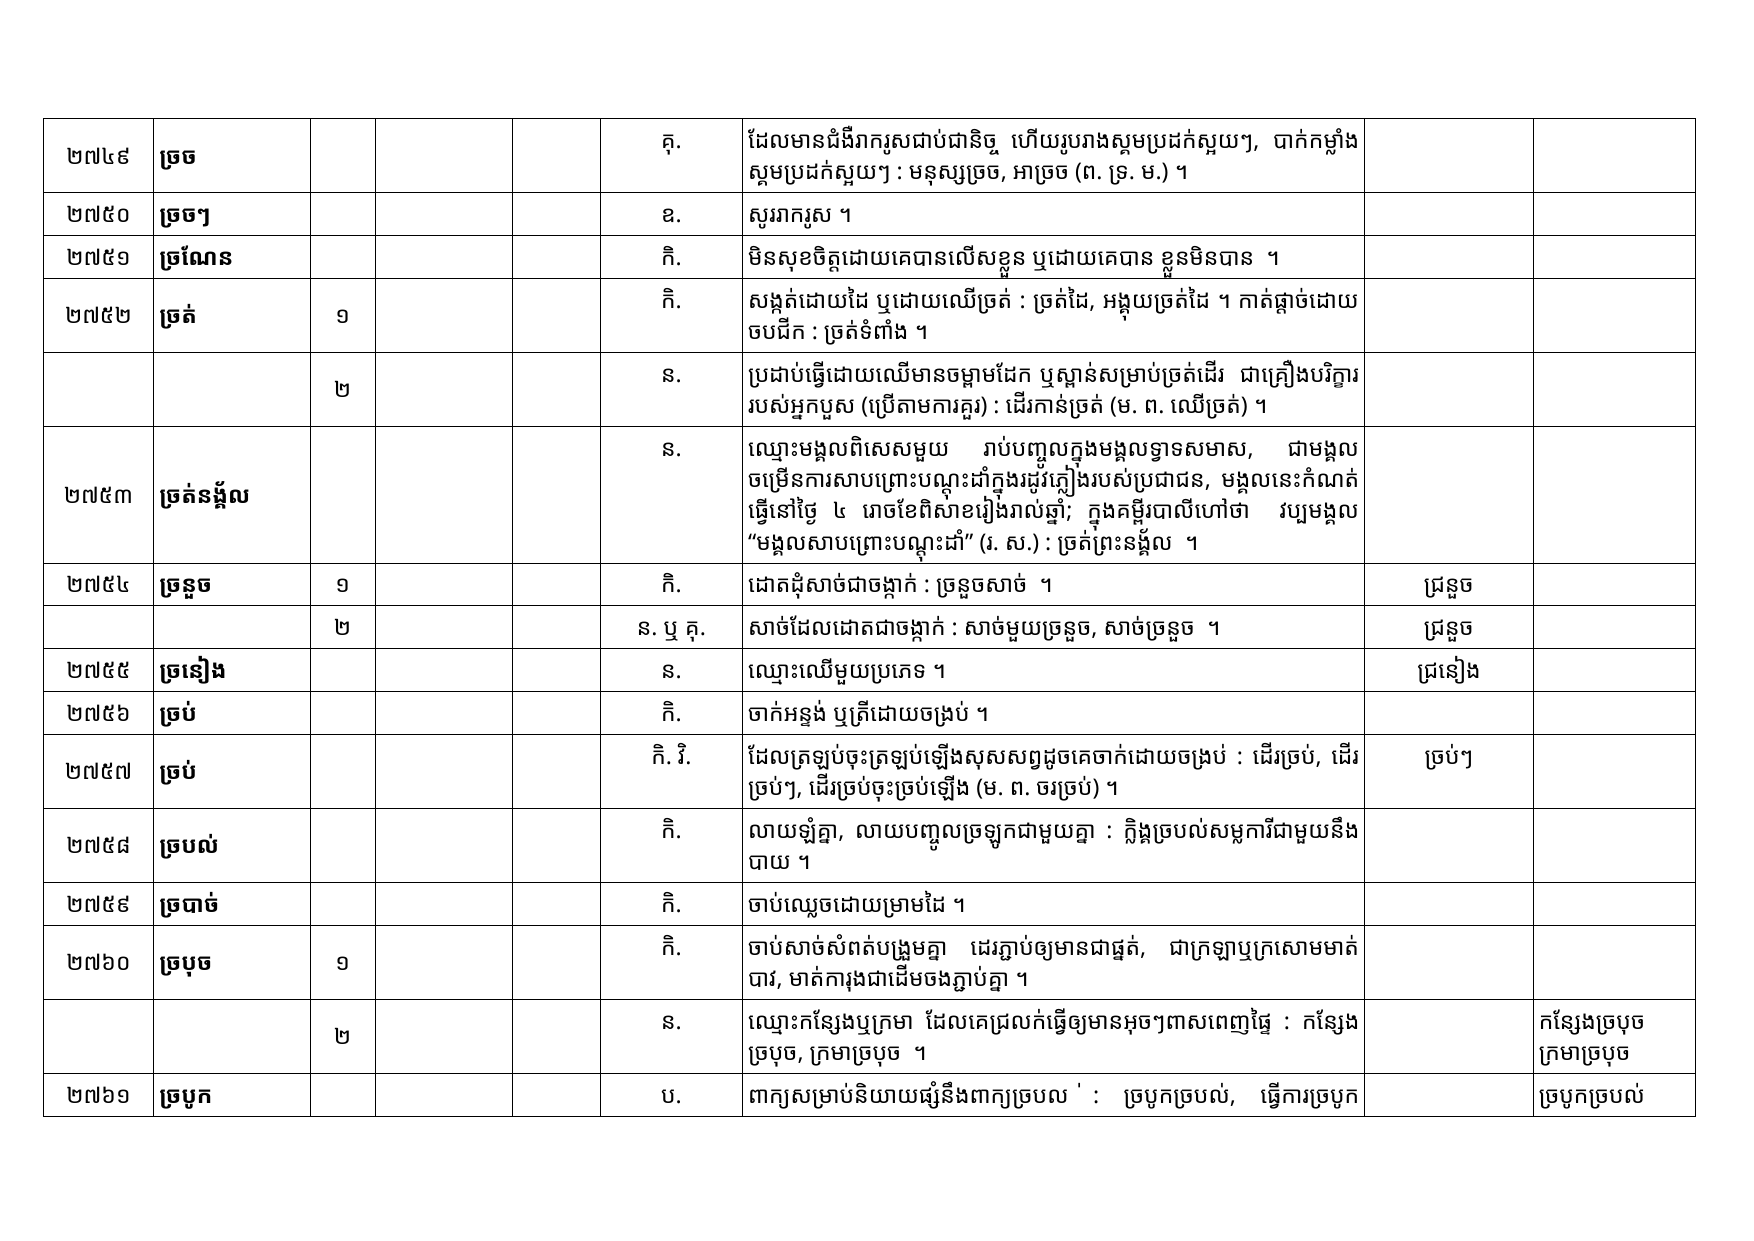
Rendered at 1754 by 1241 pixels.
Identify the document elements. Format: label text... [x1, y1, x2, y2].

table_cell ច្រប់ [154, 735, 310, 808]
table_cell ២៧៤៩ [44, 119, 153, 192]
table_cell [513, 564, 600, 605]
table_cell ១ [311, 926, 375, 999]
table_cell [513, 735, 600, 808]
table_cell [376, 1000, 512, 1073]
table_cell កិ. [601, 692, 742, 734]
table_cell គុ. [601, 119, 742, 192]
table_cell ច្រច​ៗ [154, 193, 310, 235]
table_cell ២ [311, 353, 375, 426]
table_cell ច្រច [154, 119, 310, 192]
table_cell ឈ្មោះ​មង្គល​ពិសេស​មួយ រាប់​បញ្ចូល​ក្នុង​មង្គល​ទ្វាទសមាស, ជា​មង្គល​ចម្រើន​ការ​សាប​ព្រោះ​បណ្ដុះ​ដាំ​ក្នុង​រដូវ​ភ្លៀង​របស់​ប្រជាជន, មង្គល​នេះ​កំណត់​ធ្វើ​នៅ​ថ្ងៃ ៤ រោច​ខែ​ពិសាខ​រៀង​រាល់​ឆ្នាំ; ក្នុង​គម្ពីរ​បាលី​ហៅ​ថា វប្បមង្គល “មង្គល​សាប​ព្រោះ​បណ្ដុះ​ដាំ” (រ. ស.) : ច្រត់​ព្រះ​នង្គ័ល ។ [743, 427, 1364, 562]
table_cell កិ. [601, 883, 742, 925]
table_cell មិន​សុខ​ចិត្ត​ដោយ​គេ​បាន​លើស​ខ្លួន ឬ​ដោយ​គេ​បាន ខ្លួន​មិន​បាន ។ [743, 236, 1364, 278]
table_cell [376, 236, 512, 278]
table_cell ១ [311, 564, 375, 605]
table_cell [376, 692, 512, 734]
table_cell ច្រនៀង [154, 649, 310, 691]
table_cell [513, 1074, 600, 1116]
table_cell ដោត​ដុំ​សាច់​ជា​ចង្កាក់ : ច្រនួច​សាច់ ។ [743, 564, 1364, 605]
table_cell ន. [601, 1000, 742, 1073]
table_cell ២៧៥៦ [44, 692, 153, 734]
table_cell [1365, 883, 1533, 925]
table_cell [1365, 353, 1533, 426]
table_cell ន. [601, 427, 742, 562]
table_cell [154, 606, 310, 648]
table_cell ២៧៥៧ [44, 735, 153, 808]
table_cell [1365, 236, 1533, 278]
table_cell [376, 606, 512, 648]
table_cell [311, 735, 375, 808]
table_cell ២៧៥៨ [44, 809, 153, 882]
table_cell [1365, 1000, 1533, 1073]
table_cell ឈ្មោះ​កន្សែង​ឬ​ក្រមា ដែល​គេ​ជ្រលក់​ធ្វើ​ឲ្យ​មាន​អុច​ៗ​ពាស​ពេញ​ផ្ទៃ : កន្សែង​ច្របុច, ក្រមា​ច្របុច ។ [743, 1000, 1364, 1073]
table_cell ច្រនួច [154, 564, 310, 605]
table_cell ចាប់​សាច់​សំពត់​បង្រួម​គ្នា ដេរ​ភ្ជាប់​ឲ្យ​មាន​ជា​ផ្នត់, ជា​ក្រឡា​ឬ​ក្រសោម​មាត់​បាវ, មាត់​ការុង​ជាដើម​ចង​ភ្ជាប់​គ្នា ។ [743, 926, 1364, 999]
table_cell [1534, 427, 1695, 562]
table_cell [513, 193, 600, 235]
table_cell [44, 606, 153, 648]
table_cell [1534, 193, 1695, 235]
table_cell ច្របល់ [154, 809, 310, 882]
table_cell ប. [601, 1074, 742, 1116]
table_cell [513, 279, 600, 352]
table_cell [513, 606, 600, 648]
table_cell [44, 1000, 153, 1073]
table_cell [1365, 926, 1533, 999]
table_cell [513, 119, 600, 192]
table_cell ដែល​ត្រឡប់​ចុះ​ត្រឡប់​ឡើង​សុស​សព្វ​ដូច​គេ​ចាក់​ដោយ​ចង្រប់ : ដើរ​ច្រប់, ដើរ​ច្រប់​ៗ, ដើរ​ច្រប់​ចុះ​ច្រប់​ឡើង (ម. ព. ចរ​ច្រប់) ។ [743, 735, 1364, 808]
table_cell [1534, 564, 1695, 605]
table_cell ២ [311, 1000, 375, 1073]
table_cell ចាក់​អន្ទង់ ឬ​ត្រី​ដោយ​ចង្រប់ ។ [743, 692, 1364, 734]
table_cell [513, 883, 600, 925]
table_cell [376, 649, 512, 691]
table_cell [376, 193, 512, 235]
table_cell ច្រណែន [154, 236, 310, 278]
table_cell [513, 1000, 600, 1073]
table_cell [376, 353, 512, 426]
table_cell [154, 353, 310, 426]
table_cell [376, 564, 512, 605]
table_cell ២៧៥០ [44, 193, 153, 235]
table_cell ច្របាច់ [154, 883, 310, 925]
table_cell សង្កត់​ដោយ​ដៃ ឬ​ដោយ​ឈើ​ច្រត់ : ច្រត់​ដៃ, អង្គុយ​ច្រត់​ដៃ ។ កាត់​ផ្ដាច់​ដោយ​ចប​ជីក : ច្រត់​ទំពាំង ។ [743, 279, 1364, 352]
table_cell [376, 279, 512, 352]
table_cell ច្រត់​នង្គ័ល [154, 427, 310, 562]
table_cell ២ [311, 606, 375, 648]
table_cell [513, 692, 600, 734]
table_cell កិ. [601, 926, 742, 999]
table_cell [376, 427, 512, 562]
table_cell [1534, 926, 1695, 999]
table_cell [1365, 692, 1533, 734]
table_cell កិ. [601, 564, 742, 605]
table_cell ច្របូក [154, 1074, 310, 1116]
table_cell [1365, 279, 1533, 352]
table_cell ច្របុច [154, 926, 310, 999]
table_cell [513, 427, 600, 562]
table_cell [154, 1000, 310, 1073]
table_cell កិ. [601, 236, 742, 278]
table_cell ច្រប់​ៗ [1365, 735, 1533, 808]
table_cell ២៧៥១ [44, 236, 153, 278]
table_cell [1534, 353, 1695, 426]
table_cell ច្រប់ [154, 692, 310, 734]
table_cell [1365, 809, 1533, 882]
table_cell [1534, 279, 1695, 352]
table_cell [376, 119, 512, 192]
table_cell ប្រដាប់​ធ្វើ​ដោយ​ឈើ​មាន​ចម្ពាម​ដែក ឬ​ស្ពាន់​សម្រាប់​ច្រត់​ដើរ ជា​គ្រឿង​បរិ​ក្ខារ​របស់​អ្នក​បួស (ប្រើ​តាម​ការ​គួរ) : ដើរ​កាន់​ច្រត់ (ម. ព. ឈើ​ច្រត់) ។ [743, 353, 1364, 426]
table_cell សូរ​រាក​រូស ។ [743, 193, 1364, 235]
table_cell [1365, 427, 1533, 562]
table_cell [311, 236, 375, 278]
table_cell [311, 692, 375, 734]
table_cell ជ្រនួច [1365, 564, 1533, 605]
table_cell [1365, 193, 1533, 235]
table_cell ន. [601, 353, 742, 426]
table_cell [376, 883, 512, 925]
table_cell [1534, 883, 1695, 925]
table_cell [1534, 809, 1695, 882]
table_cell ជ្រនៀង [1365, 649, 1533, 691]
table_cell [1534, 692, 1695, 734]
table_cell [1365, 1074, 1533, 1116]
table_cell [311, 649, 375, 691]
table_cell [376, 735, 512, 808]
table_cell [1534, 735, 1695, 808]
table_cell កិ. វិ. [601, 735, 742, 808]
table_cell ចាប់​ឈ្លេច​ដោយ​ម្រាម​ដៃ ។ [743, 883, 1364, 925]
table_cell កន្សែង​ច្របុច ក្រមា​ច្របុច [1534, 1000, 1695, 1073]
table_cell [1534, 606, 1695, 648]
table_cell [376, 926, 512, 999]
table_cell [311, 427, 375, 562]
table_cell ឈ្មោះ​ឈើ​មួយ​ប្រភេទ ។ [743, 649, 1364, 691]
table_cell ២៧៥៥ [44, 649, 153, 691]
table_cell [513, 926, 600, 999]
table_cell កិ. [601, 809, 742, 882]
table_cell ១ [311, 279, 375, 352]
table_cell [311, 193, 375, 235]
table_cell [1365, 119, 1533, 192]
table_cell [1534, 119, 1695, 192]
table_cell [513, 809, 600, 882]
table_cell [311, 1074, 375, 1116]
table_cell [1534, 649, 1695, 691]
table_cell ន. [601, 649, 742, 691]
table_cell ច្រត់ [154, 279, 310, 352]
table_cell ២៧៦០ [44, 926, 153, 999]
table_cell [311, 883, 375, 925]
table_cell ២៧៥៣ [44, 427, 153, 562]
table_cell ដែល​មាន​ជំងឺ​រាក​រូស​ជាប់​ជានិច្ច ហើយ​រូប​រាង​ស្គម​ប្រដក់​ស្អយ​ៗ​, បាក់​កម្លាំង​ស្គម​ប្រដក់​ស្អយ​ៗ : មនុស្ស​ច្រច, អា​ច្រច (ព. ទ្រ. ម.) ។ [743, 119, 1364, 192]
table_cell ២៧៥២ [44, 279, 153, 352]
table_cell [1534, 236, 1695, 278]
table_cell ២៧៥៤ [44, 564, 153, 605]
table_cell [376, 809, 512, 882]
table_cell ច្របូក​ច្របល់​ [1534, 1074, 1695, 1116]
table_cell ២៧៥៩ [44, 883, 153, 925]
table_cell ឧ. [601, 193, 742, 235]
table_cell [513, 236, 600, 278]
table_cell ន. ឬ គុ. [601, 606, 742, 648]
table_cell [311, 119, 375, 192]
table_cell [513, 353, 600, 426]
table_cell លាយ​ឡំ​គ្នា, លាយ​បញ្ចូល​ច្រឡូក​ជា​មួយ​គ្នា : ក្លិង្គ​ច្របល់​សម្ល​ការី​ជា​មួយ​នឹង​បាយ ។ [743, 809, 1364, 882]
table_cell ២៧៦១ [44, 1074, 153, 1116]
table_cell ជ្រនួច [1365, 606, 1533, 648]
table_cell [311, 809, 375, 882]
table_cell [44, 353, 153, 426]
table_cell សាច់​ដែល​ដោត​ជា​ចង្កាក់ : សាច់​មួយ​ច្រនួច, សាច់​ច្រនួច ។ [743, 606, 1364, 648]
table_cell ពាក្យ​សម្រាប់​និយាយ​ផ្សំ​នឹង​ពាក្យ​ច្របល់ : ច្របូក​ច្របល់, ធ្វើ​ការ​ច្របូក​ [743, 1074, 1364, 1116]
table_cell [376, 1074, 512, 1116]
table_cell កិ. [601, 279, 742, 352]
table_cell [513, 649, 600, 691]
